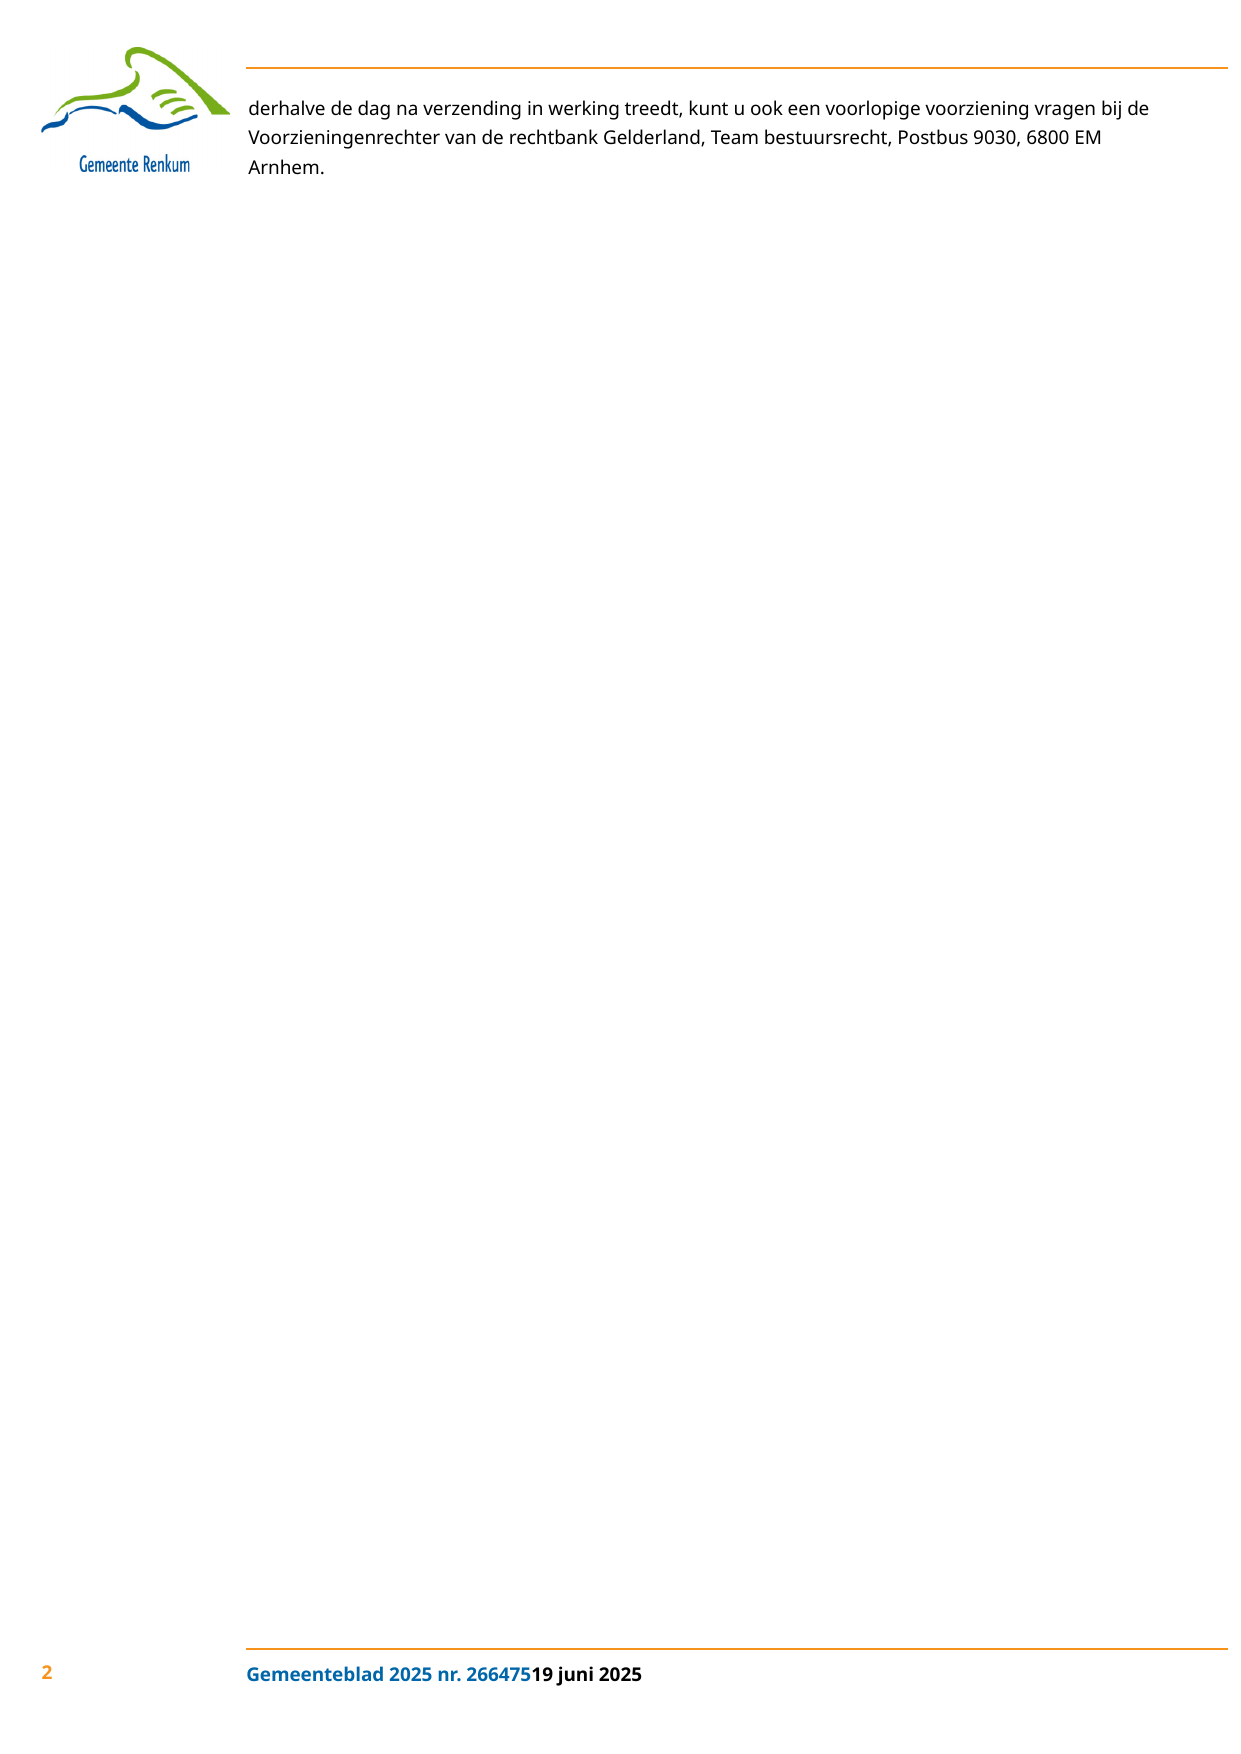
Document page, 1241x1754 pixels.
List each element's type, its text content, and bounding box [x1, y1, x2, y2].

picture [41, 47, 231, 172]
text derhalve de dag na verzending in werking treedt, kunt u ook een voorlopige voorziening vragen bij de Voorzieningenrechter van de rechtbank Gelderland, Team bestuursrecht, Postbus 9030, 6800 EM Arnhem. [248, 95, 1152, 180]
